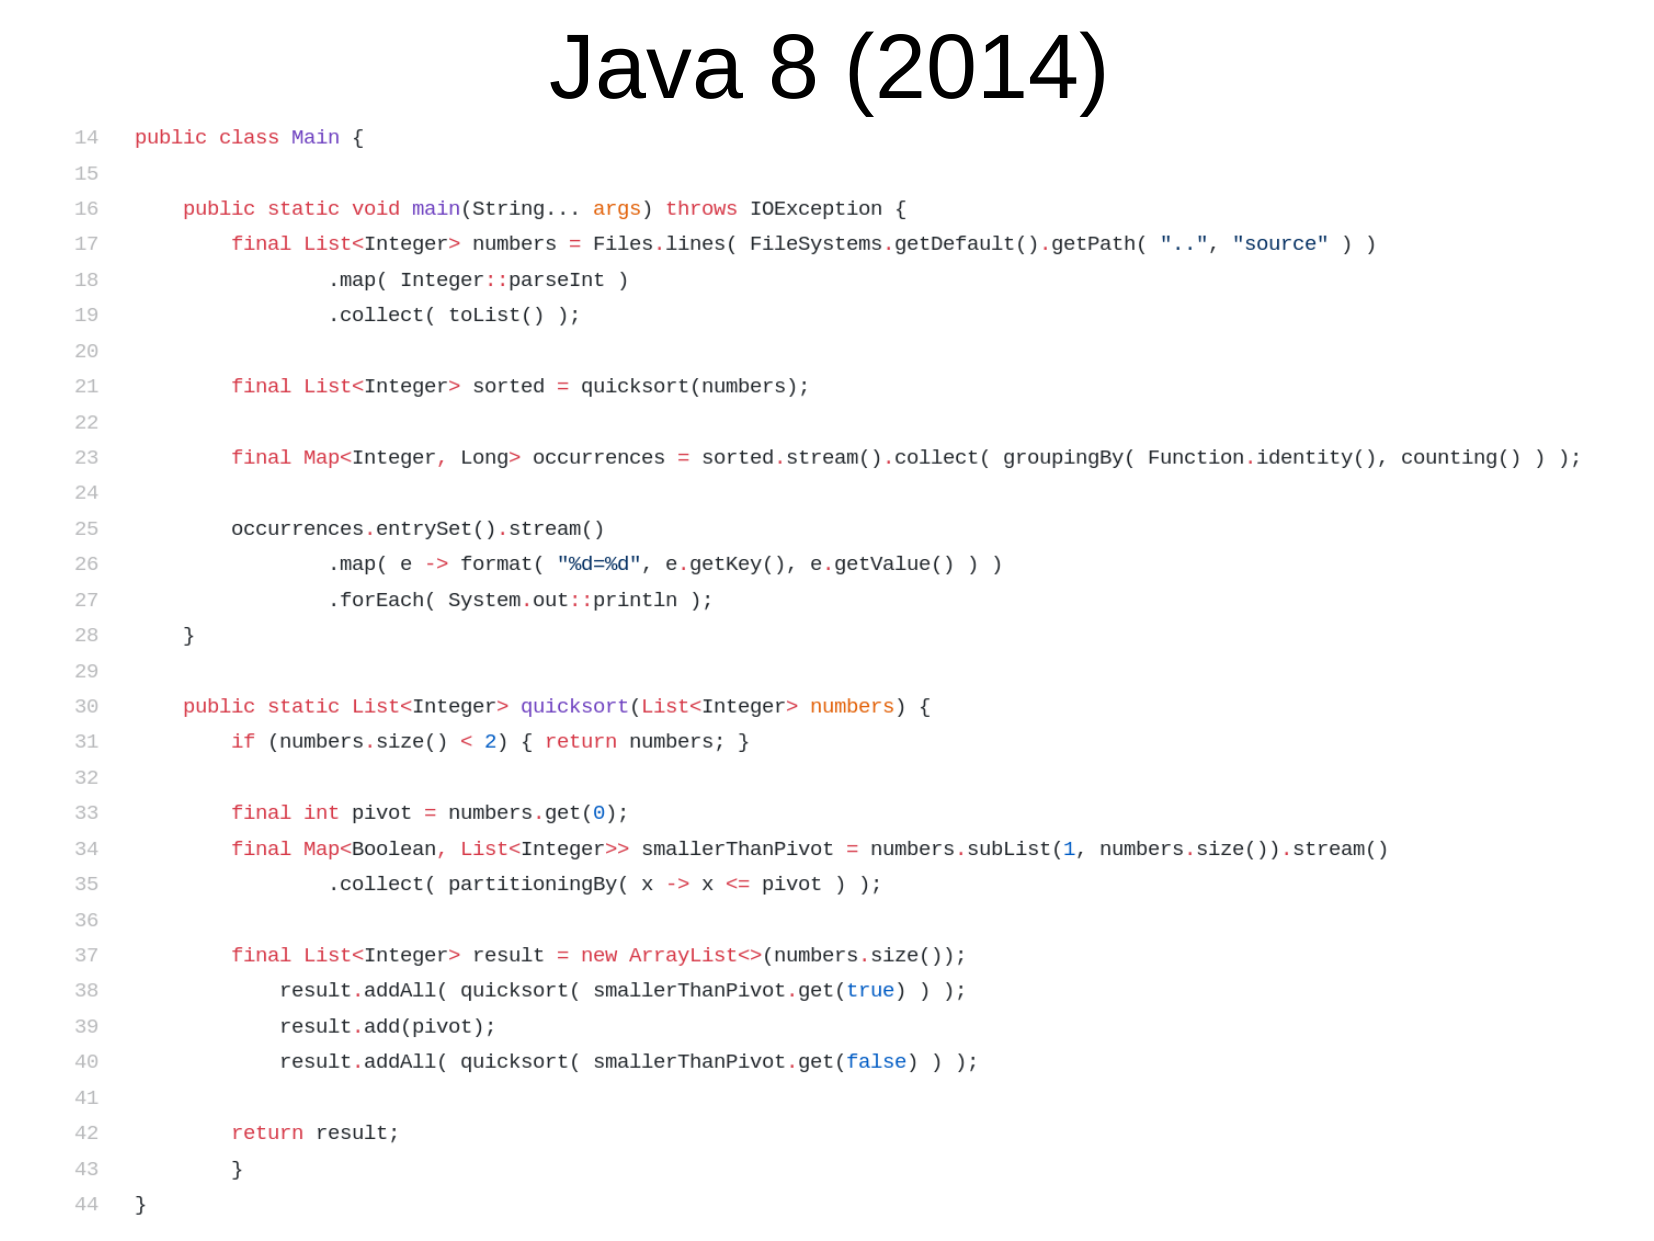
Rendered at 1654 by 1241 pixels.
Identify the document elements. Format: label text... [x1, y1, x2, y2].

picture [70, 126, 1583, 1218]
title Java 8 (2014) [85, 15, 1574, 119]
